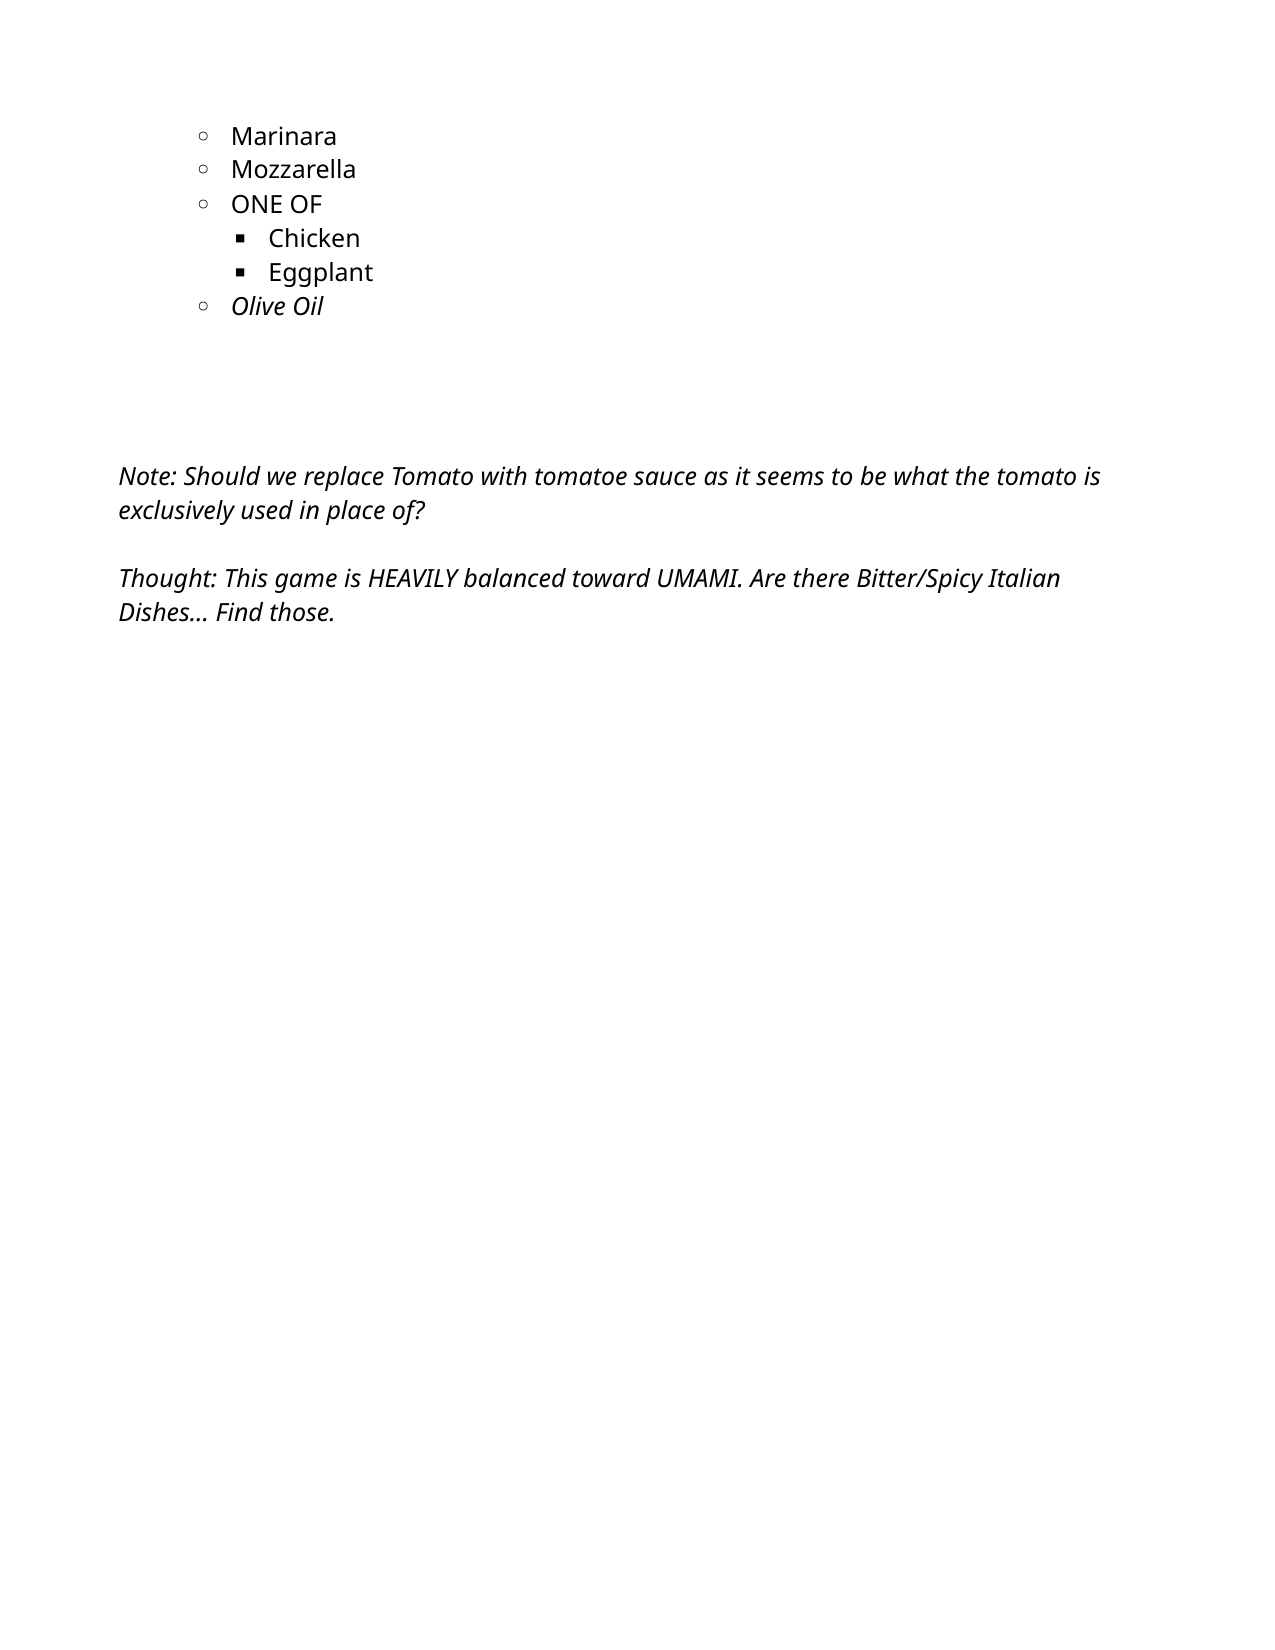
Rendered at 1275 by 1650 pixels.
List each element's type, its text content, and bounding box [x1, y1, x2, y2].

list Eggplant [231, 254, 1157, 288]
text Thought: This game is HEAVILY balanced toward UMAMI. Are there Bitter/Spicy Italian Dishes… Find those. [118, 561, 1157, 629]
list Olive Oil [193, 288, 1157, 322]
text Note: Should we replace Tomato with tomatoe sauce as it seems to be what the tomato is exclusively used in place of? [118, 459, 1157, 527]
list Chicken [231, 220, 1157, 254]
list Marinara [193, 118, 1157, 152]
list ONE OF [193, 186, 1157, 220]
list Mozzarella [193, 152, 1157, 186]
